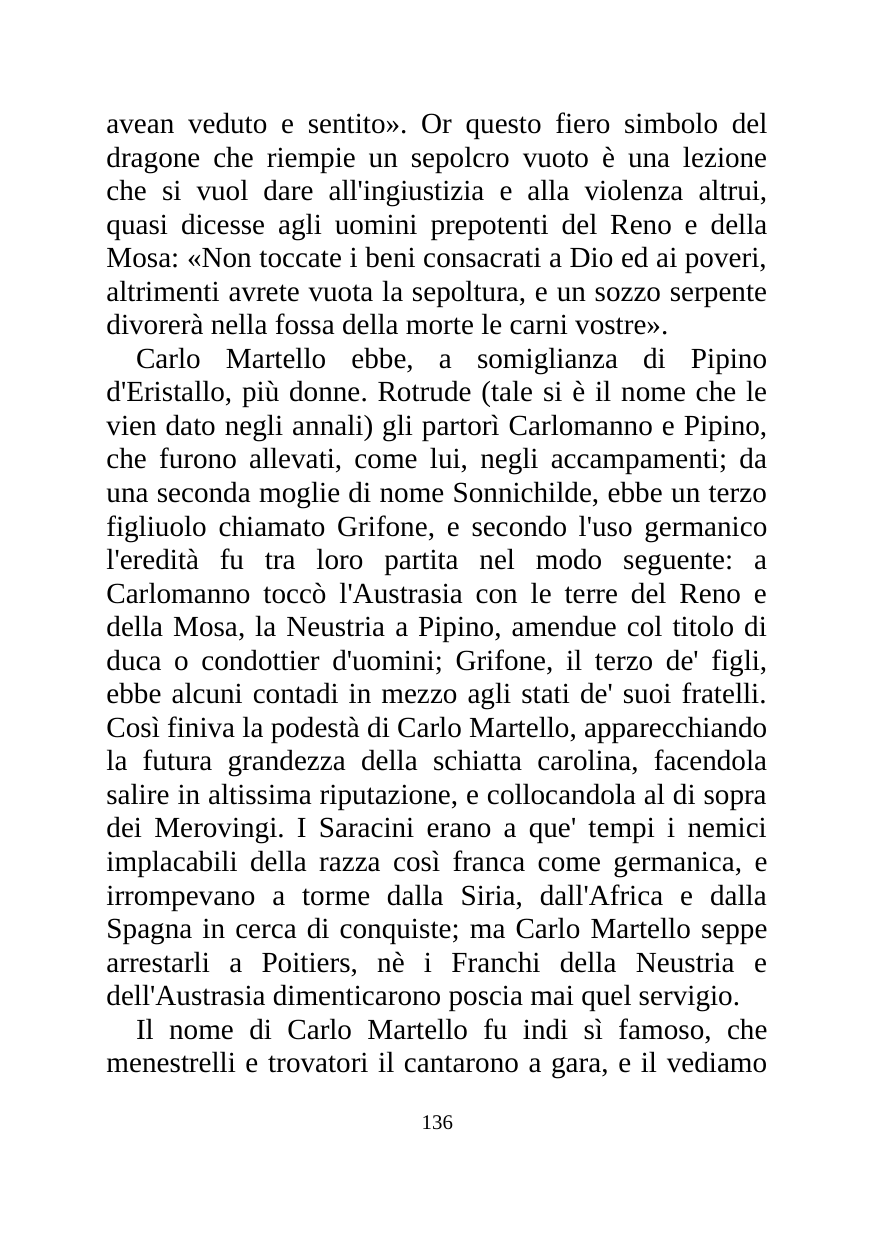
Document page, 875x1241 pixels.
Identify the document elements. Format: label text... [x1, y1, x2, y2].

text Carlo Martello ebbe, a somiglianza di Pipino d'Eristallo, più donne. Rotrude (tale si è il nome che le vien dato negli annali) gli partorì Carlomanno e Pipino, che furono allevati, come lui, negli accampamenti; da una seconda moglie di nome Sonnichilde, ebbe un terzo figliuolo chiamato Grifone, e secondo l'uso germanico l'eredità fu tra loro partita nel modo seguente: a Carlomanno toccò l'Austrasia con le terre del Reno e della Mosa, la Neustria a Pipino, amendue col titolo di duca o condottier d'uomini; Grifone, il terzo de' figli, ebbe alcuni contadi in mezzo agli stati de' suoi fratelli. Così finiva la podestà di Carlo Martello, apparecchiando la futura grandezza della schiatta carolina, facendola salire in altissima riputazione, e collocandola al di sopra dei Merovingi. I Saracini erano a que' tempi i nemici implacabili della razza così franca come germanica, e irrompevano a torme dalla Siria, dall'Africa e dalla Spagna in cerca di conquiste; ma Carlo Martello seppe arrestarli a Poitiers, nè i Franchi della Neustria e dell'Austrasia dimenticarono poscia mai quel servigio. [106, 341, 768, 1012]
text avean veduto e sentito». Or questo fiero simbolo del dragone che riempie un sepolcro vuoto è una lezione che si vuol dare all'ingiustizia e alla violenza altrui, quasi dicesse agli uomini prepotenti del Reno e della Mosa: «Non toccate i beni consacrati a Dio ed ai poveri, altrimenti avrete vuota la sepoltura, e un sozzo serpente divorerà nella fossa della morte le carni vostre». [106, 106, 768, 341]
text Il nome di Carlo Martello fu indi sì famoso, che menestrelli e trovatori il cantarono a gara, e il vediamo [106, 1012, 768, 1079]
